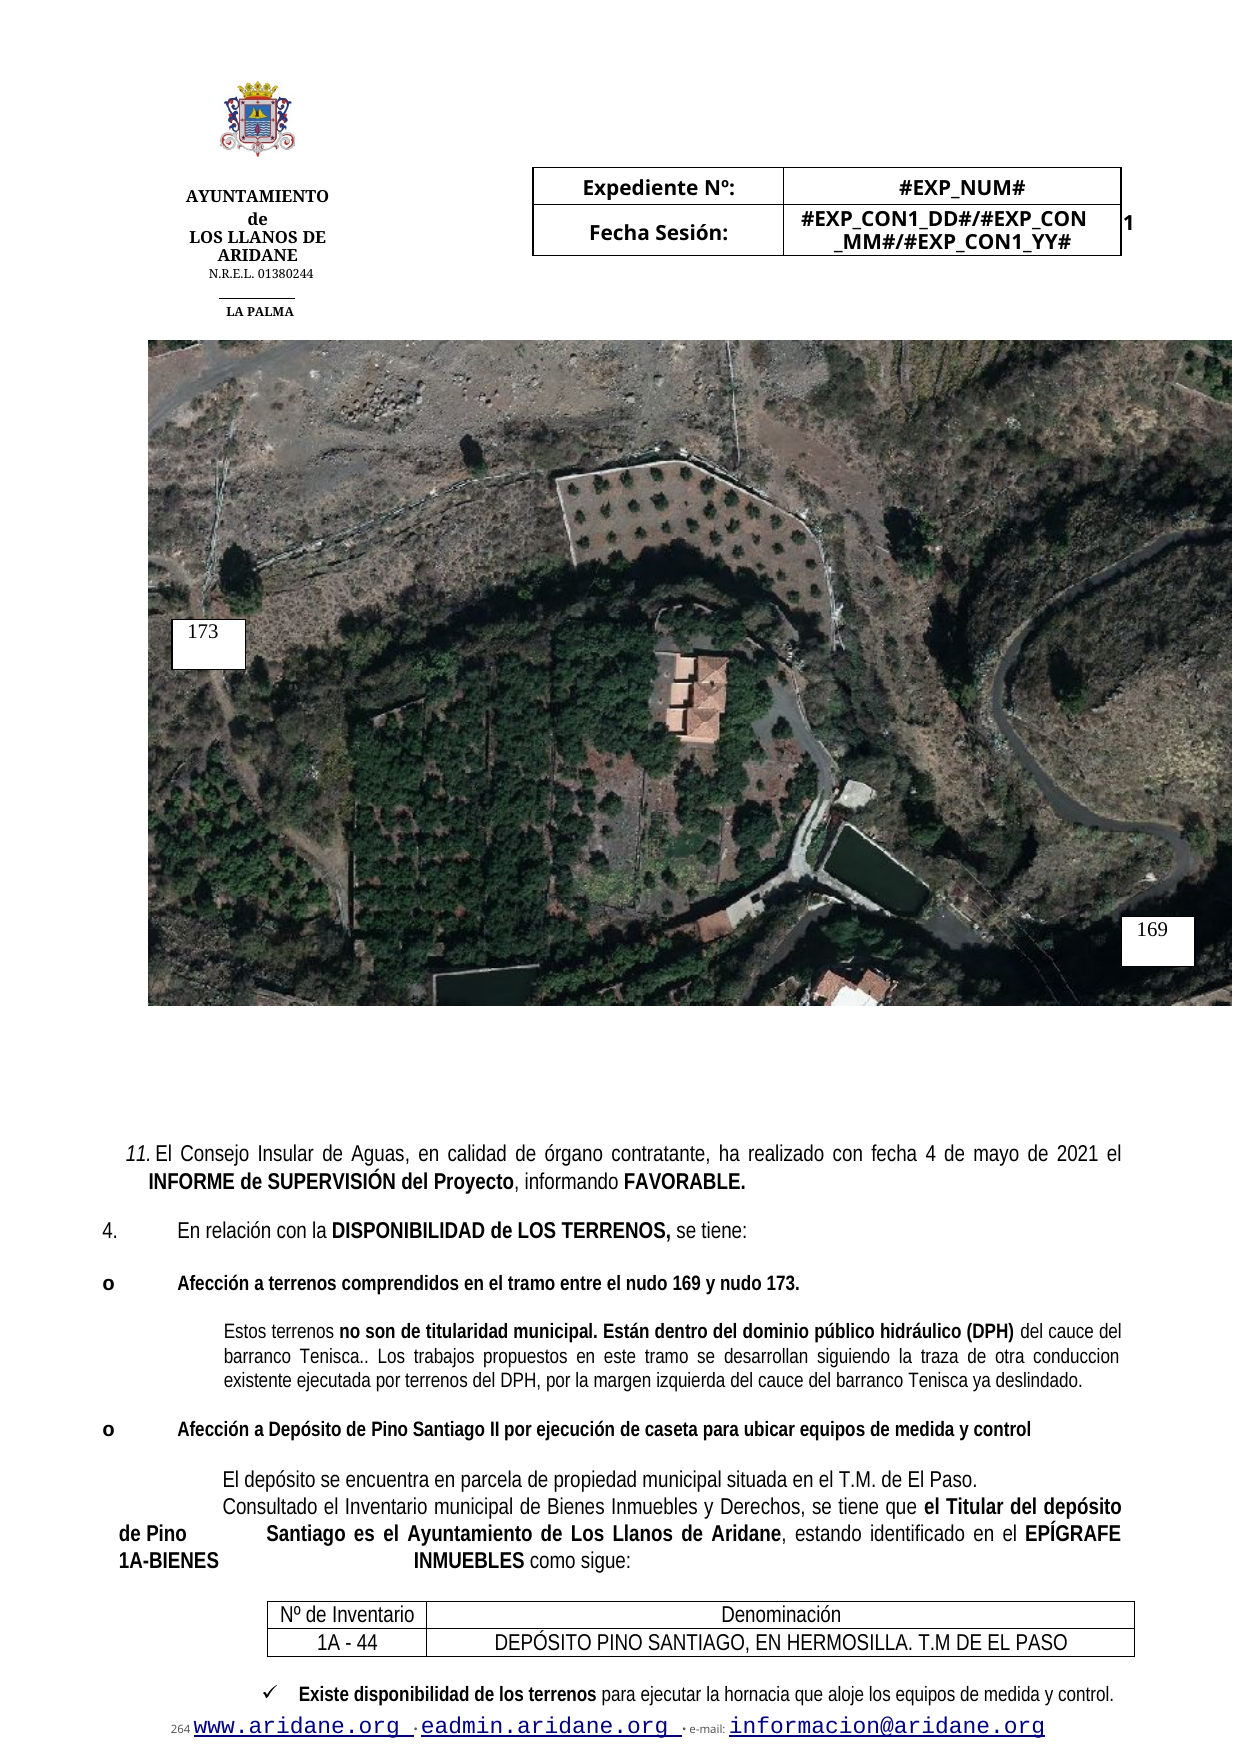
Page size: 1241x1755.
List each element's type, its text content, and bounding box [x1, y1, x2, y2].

table_header Denominación [427, 1602, 1134, 1628]
text LOS LLANOS DE ARIDANE [151, 229, 364, 265]
text de [247, 207, 532, 229]
subtitle El depósito se encuentra en parcela de propiedad municipal situada en el T.M. de El Paso. [222, 1466, 1207, 1493]
text AYUNTAMIENTO [150, 187, 364, 207]
text 1 [1123, 207, 1207, 229]
list Afección a Depósito de Pino Santiago II por ejecución de caseta para ubicar equipos de medida y control [102, 1417, 1207, 1443]
table_header Nº de Inventario [268, 1602, 426, 1628]
table_cell #EXP_CON1_DD#/#EXP_CON _MM#/#EXP_CON1_YY# [784, 205, 1120, 254]
text LA PALMA [226, 303, 1207, 320]
text Consultado el Inventario municipal de Bienes Inmuebles y Derechos, se tiene que el Titular del depósito de Pino Santiago es el Ayuntamiento de Los Llanos de Aridane, estando identificado en el EPÍGRAFE 1A-BIENES INMUEBLES como sigue: [119, 1493, 1122, 1573]
list Afección a terrenos comprendidos en el tramo entre el nudo 169 y nudo 173. [102, 1270, 1207, 1296]
table_cell Fecha Sesión: [534, 205, 783, 254]
text [532, 167, 1123, 259]
table_header #EXP_NUM# [784, 168, 1120, 204]
table_cell 1A - 44 [268, 1629, 426, 1656]
list El Consejo Insular de Aguas, en calidad de órgano contratante, ha realizado con fecha 4 de mayo de 2021 el [102, 1140, 1121, 1167]
text Estos terrenos no son de titularidad municipal. Están dentro del dominio público hidráulico (DPH) del cauce del barranco Tenisca.. Los trabajos propuestos en este tramo se desarrollan siguiendo la traza de otra conduccion existente ejecutada por terrenos del DPH, por la margen izquierda del cauce del barranco Tenisca ya deslindado. [223, 1319, 1122, 1392]
list En relación con la DISPONIBILIDAD de LOS TERRENOS, se tiene: [102, 1217, 1207, 1243]
list Existe disponibilidad de los terrenos para ejecutar la hornacia que aloje los equipos de medida y control. [0, 1682, 1114, 1706]
text N.R.E.L. 01380244 [208, 265, 1207, 282]
text INFORME de SUPERVISIÓN del Proyecto, informando FAVORABLE. [148, 1168, 1207, 1194]
table_cell DEPÓSITO PINO SANTIAGO, EN HERMOSILLA. T.M DE EL PASO [427, 1629, 1134, 1656]
table_header Expediente Nº: [534, 168, 783, 204]
